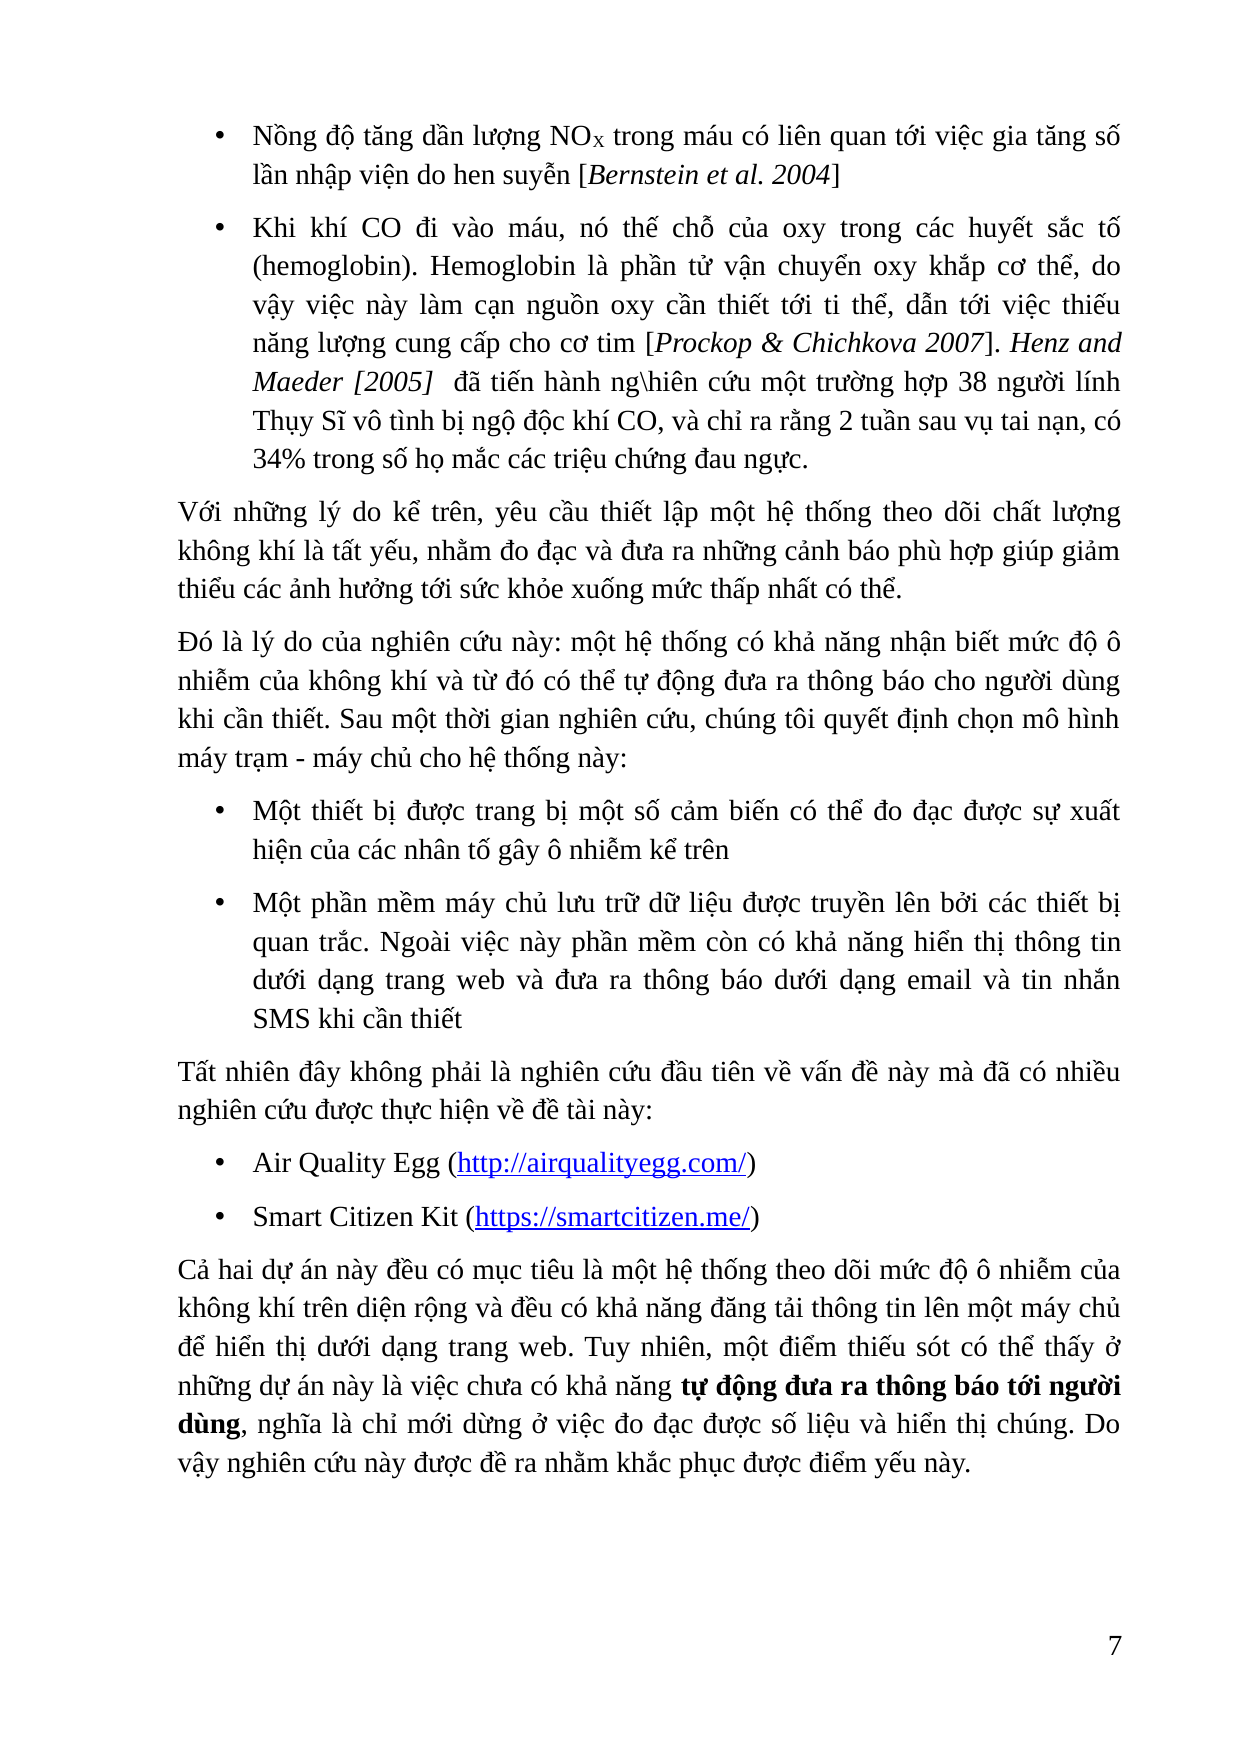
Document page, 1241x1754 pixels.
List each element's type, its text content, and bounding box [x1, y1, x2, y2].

list Khi khí CO đi vào máu, nó thế chỗ của oxy trong các huyết sắc tố (hemoglobin). Hemoglobin là phần tử vận chuyển oxy khắp cơ thể, do vậy việc này làm cạn nguồn oxy cần thiết tới ti thể, dẫn tới việc thiếu năng lượng cung cấp cho cơ tim [Prockop & Chichkova 2007]. Henz and Maeder [2005] đã tiến hành ng\hiên cứu một trường hợp 38 người lính Thụy Sĩ vô tình bị ngộ độc khí CO, và chỉ ra rằng 2 tuần sau vụ tai nạn, có 34% trong số họ mắc các triệu chứng đau ngực. [215, 210, 1122, 475]
list Smart Citizen Kit (https://smartcitizen.me/) [215, 1199, 1122, 1232]
text Cả hai dự án này đều có mục tiêu là một hệ thống theo dõi mức độ ô nhiễm của không khí trên diện rộng và đều có khả năng đăng tải thông tin lên một máy chủ để hiển thị dưới dạng trang web. Tuy nhiên, một điểm thiếu sót có thể thấy ở những dự án này là việc chưa có khả năng tự động đưa ra thông báo tới người dùng, nghĩa là chỉ mới dừng ở việc đo đạc được số liệu và hiển thị chúng. Do vậy nghiên cứu này được đề ra nhằm khắc phục được điểm yếu này. [177, 1252, 1122, 1478]
list Nồng độ tăng dần lượng NOX trong máu có liên quan tới việc gia tăng số lần nhập viện do hen suyễn [Bernstein et al. 2004] [215, 118, 1122, 190]
text Với những lý do kể trên, yêu cầu thiết lập một hệ thống theo dõi chất lượng không khí là tất yếu, nhằm đo đạc và đưa ra những cảnh báo phù hợp giúp giảm thiểu các ảnh hưởng tới sức khỏe xuống mức thấp nhất có thể. [177, 494, 1122, 605]
text Đó là lý do của nghiên cứu này: một hệ thống có khả năng nhận biết mức độ ô nhiễm của không khí và từ đó có thể tự động đưa ra thông báo cho người dùng khi cần thiết. Sau một thời gian nghiên cứu, chúng tôi quyết định chọn mô hình máy trạm - máy chủ cho hệ thống này: [177, 624, 1122, 774]
list Một phần mềm máy chủ lưu trữ dữ liệu được truyền lên bởi các thiết bị quan trắc. Ngoài việc này phần mềm còn có khả năng hiển thị thông tin dưới dạng trang web và đưa ra thông báo dưới dạng email và tin nhắn SMS khi cần thiết [215, 885, 1122, 1034]
list Air Quality Egg (http://airqualityegg.com/) [215, 1146, 1122, 1179]
list Một thiết bị được trang bị một số cảm biến có thể đo đạc được sự xuất hiện của các nhân tố gây ô nhiễm kể trên [215, 793, 1122, 866]
text Tất nhiên đây không phải là nghiên cứu đầu tiên về vấn đề này mà đã có nhiều nghiên cứu được thực hiện về đề tài này: [177, 1054, 1122, 1126]
